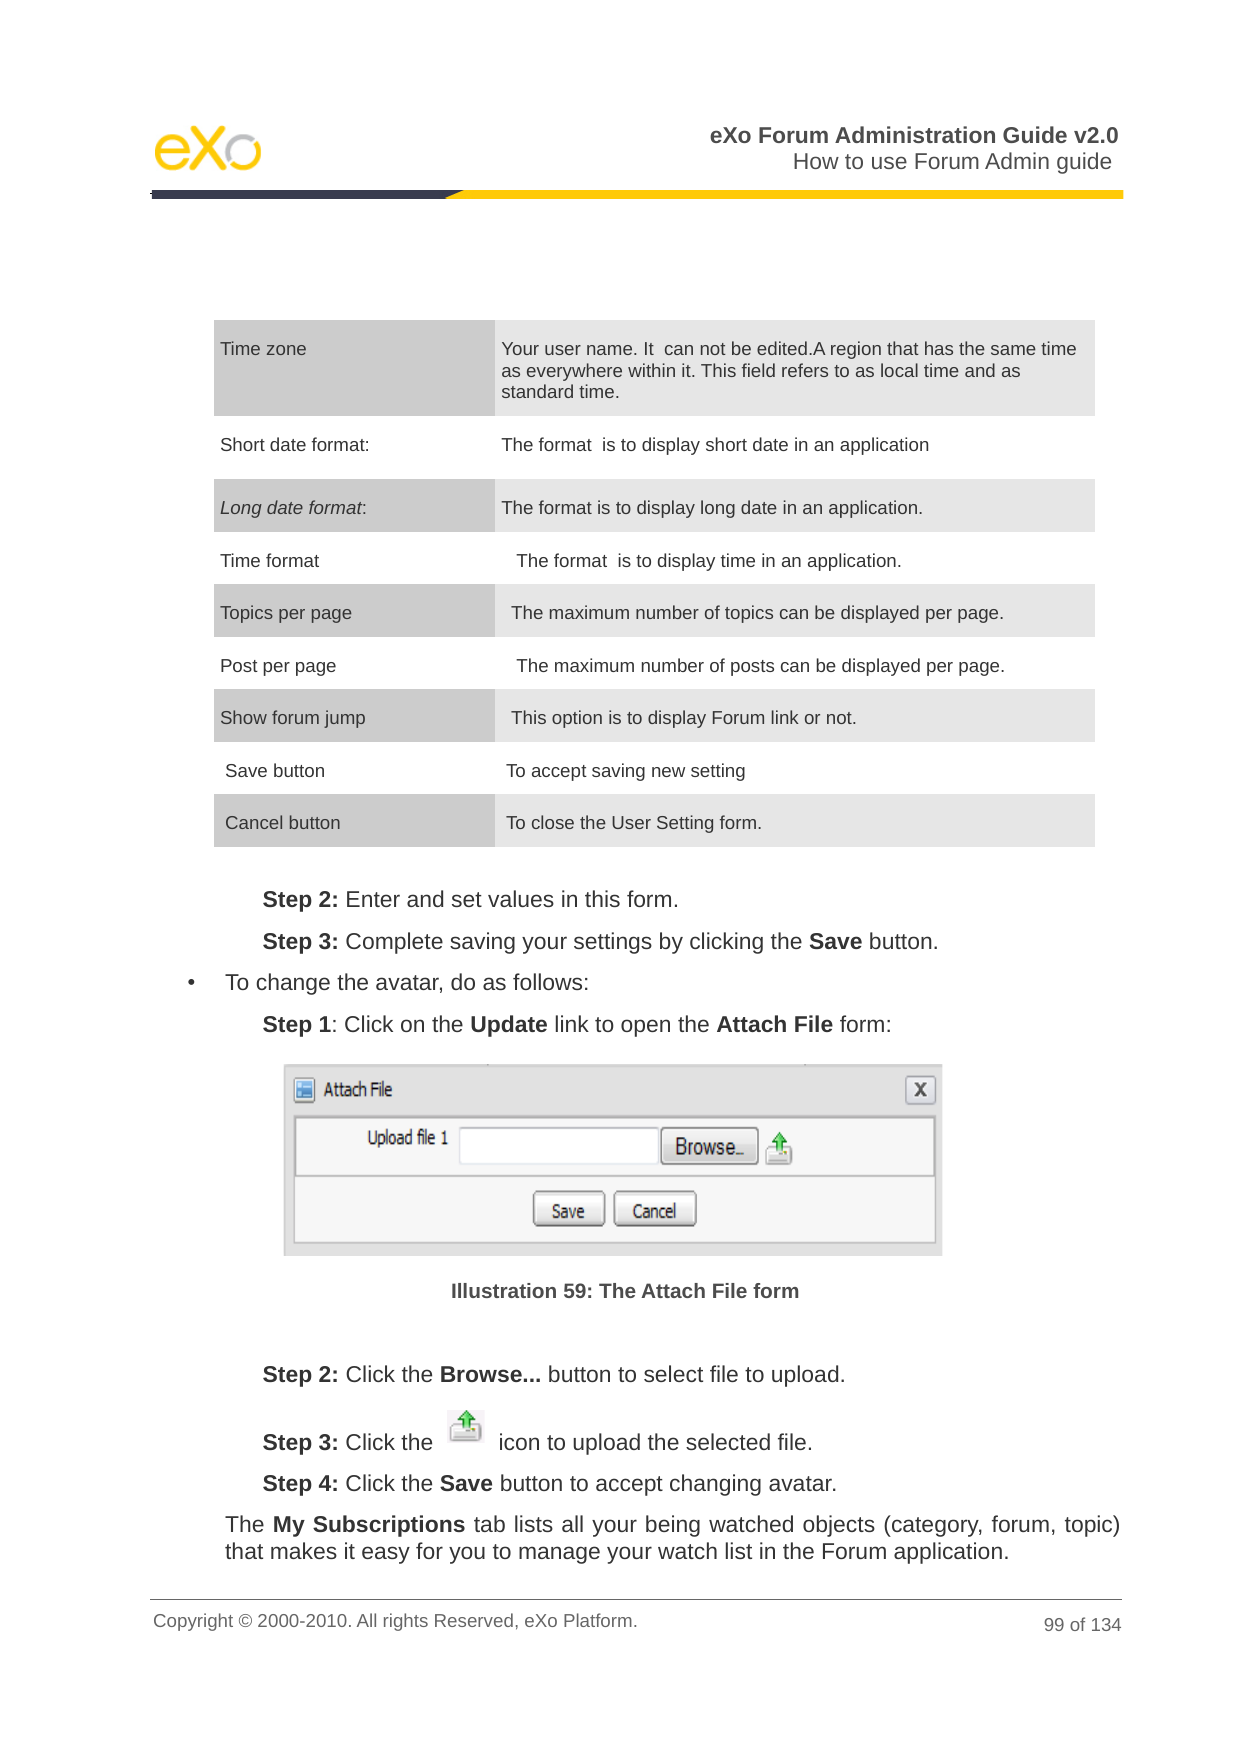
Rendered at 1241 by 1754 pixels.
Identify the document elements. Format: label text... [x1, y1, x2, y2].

list Step 2: Enter and set values in this form. [225, 886, 1122, 913]
table_cell Cancel button [214, 794, 495, 847]
picture [151, 190, 1124, 199]
list Step 4: Click the Save button to accept changing avatar. [225, 1470, 1122, 1496]
table_cell Post per page [214, 637, 495, 689]
table_cell Show forum jump [214, 689, 495, 742]
table_cell Long date format: [214, 479, 495, 532]
table_cell The format is to display long date in an application. [495, 479, 1095, 532]
list Step 3: Complete saving your settings by clicking the Save button. [225, 928, 1122, 954]
table_cell The format is to display time in an application. [495, 532, 1095, 584]
list Step 1: Click on the Update link to open the Attach File form: [225, 1011, 1122, 1037]
list Step 2: Click the Browse... button to select file to upload. [225, 1361, 1122, 1387]
table_header Your user name. It can not be edited.A region that has the same time as everywhere within it. This field refers to as local time and as standard time. [495, 320, 1095, 416]
table_cell To accept saving new setting [495, 742, 1095, 794]
table_cell The maximum number of topics can be displayed per page. [495, 584, 1095, 637]
list The My Subscriptions tab lists all your being watched objects (category, forum, topic) that makes it easy for you to manage your watch list in the Forum application. [187, 1511, 1122, 1564]
table_cell The maximum number of posts can be displayed per page. [495, 637, 1095, 689]
table_cell Time format [214, 532, 495, 584]
picture [447, 1410, 485, 1443]
table_cell This option is to display Forum link or not. [495, 689, 1095, 742]
table_cell Save button [214, 742, 495, 794]
picture [155, 125, 262, 171]
list Illustration 59: The Attach File form [259, 1256, 991, 1303]
picture [283, 1064, 943, 1256]
list To change the avatar, do as follows: [187, 969, 1122, 996]
table_cell To close the User Setting form. [495, 794, 1095, 847]
list Step 3: Click the icon to upload the selected file. [225, 1402, 1122, 1455]
table_cell The format is to display short date in an application [495, 416, 1095, 479]
table_header Time zone [214, 320, 495, 416]
table_cell Short date format: [214, 416, 495, 479]
table_cell Topics per page [214, 584, 495, 637]
